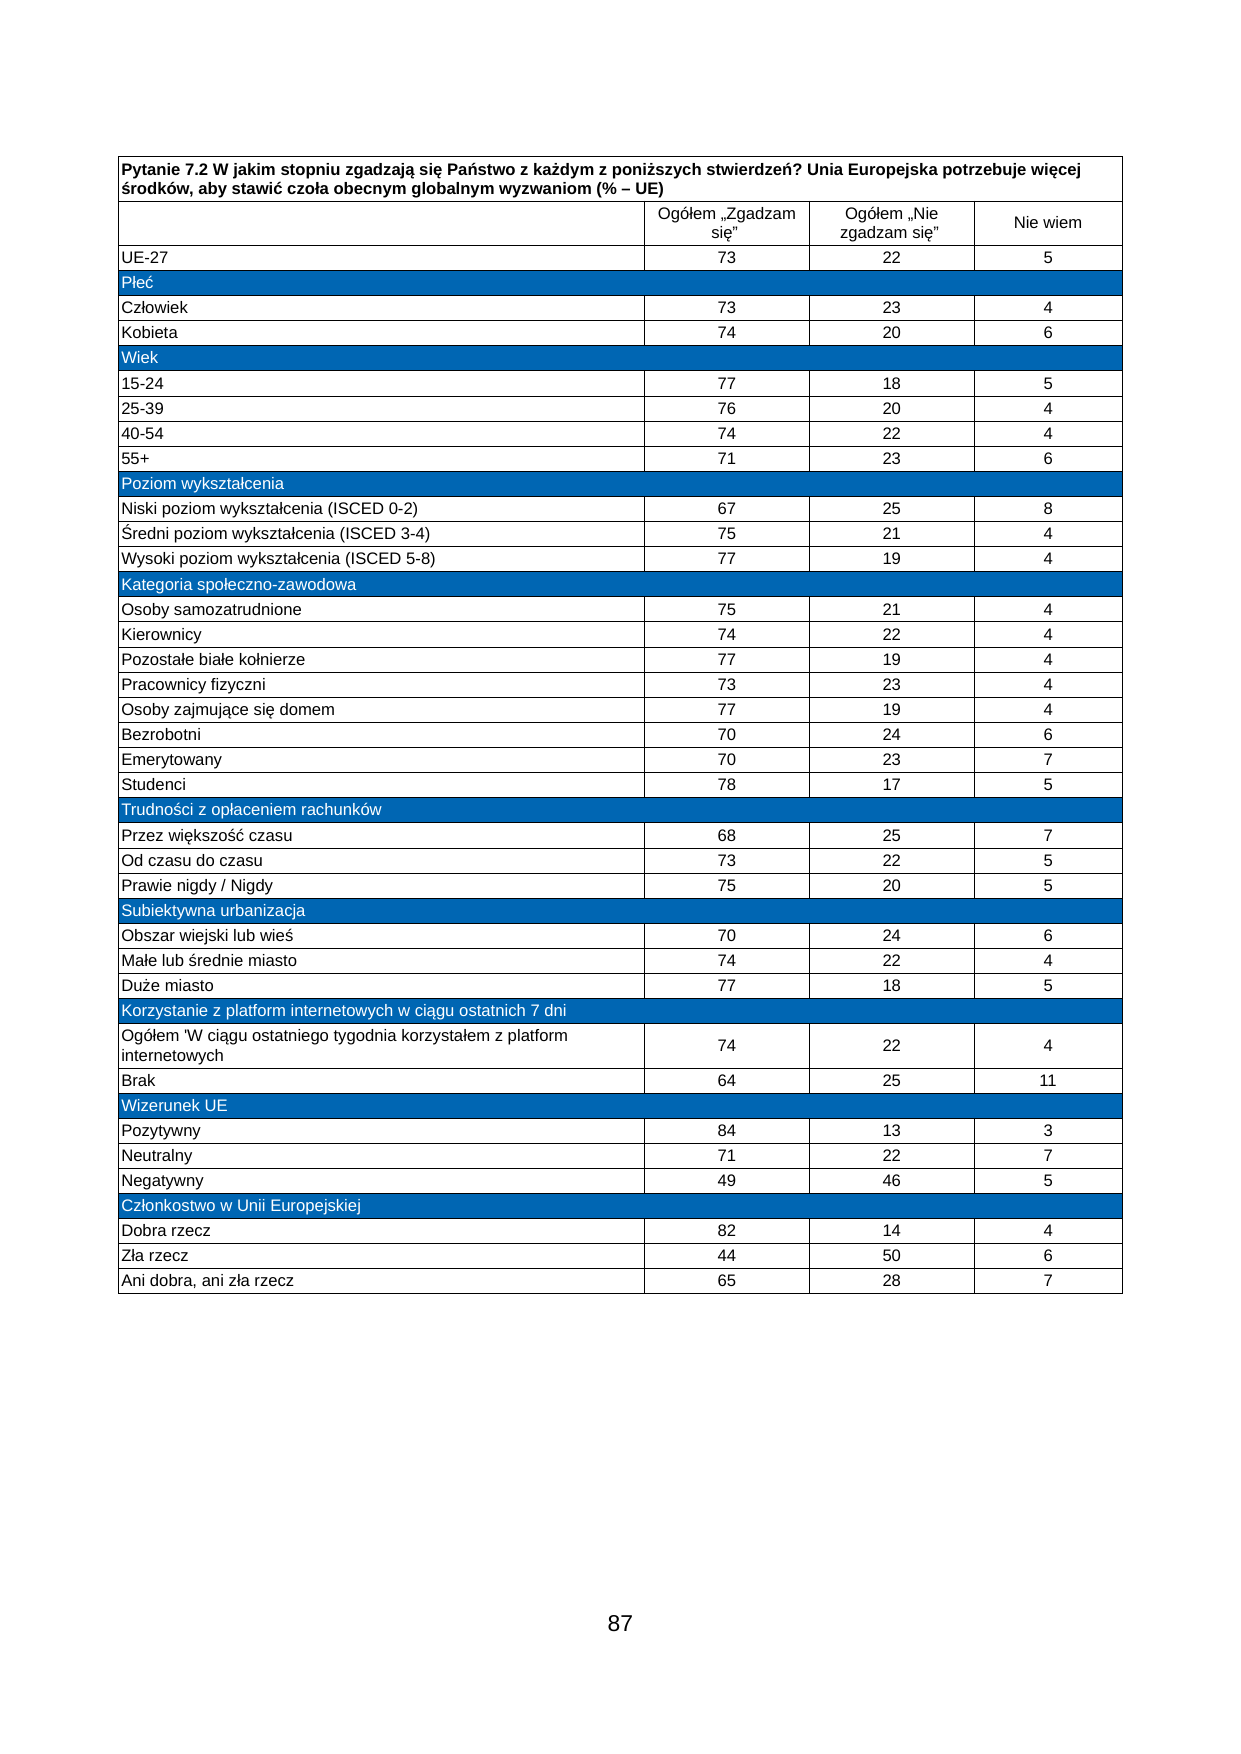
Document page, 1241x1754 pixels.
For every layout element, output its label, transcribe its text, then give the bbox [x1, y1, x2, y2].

table_cell 65 [645, 1269, 809, 1293]
table_cell 77 [645, 371, 809, 396]
table_cell Małe lub średnie miasto [119, 949, 644, 973]
table_cell Studenci [119, 773, 644, 797]
table_cell 28 [810, 1269, 974, 1293]
table_cell 11 [975, 1069, 1122, 1092]
table_cell 19 [810, 648, 974, 672]
table_cell 6 [975, 321, 1122, 345]
table_cell 4 [975, 949, 1122, 973]
table_cell Subiektywna urbanizacja [119, 899, 1122, 923]
table_cell 23 [810, 296, 974, 320]
table_cell Kierownicy [119, 622, 644, 647]
table_cell 77 [645, 974, 809, 998]
table_cell 22 [810, 1144, 974, 1168]
table_cell 74 [645, 321, 809, 345]
table_cell 4 [975, 648, 1122, 672]
table_cell 21 [810, 597, 974, 621]
table_cell 4 [975, 547, 1122, 571]
table_cell 75 [645, 874, 809, 898]
table_cell 73 [645, 246, 809, 270]
table_cell 7 [975, 823, 1122, 847]
table_cell 77 [645, 648, 809, 672]
table_cell Przez większość czasu [119, 823, 644, 847]
table_cell 4 [975, 397, 1122, 421]
table_cell 17 [810, 773, 974, 797]
table_cell 55+ [119, 447, 644, 471]
table_cell 4 [975, 622, 1122, 647]
table_cell Emerytowany [119, 748, 644, 772]
table_cell 4 [975, 1024, 1122, 1067]
table_cell 70 [645, 924, 809, 948]
table_cell 20 [810, 874, 974, 898]
table_cell 18 [810, 974, 974, 998]
table_cell Obszar wiejski lub wieś [119, 924, 644, 948]
table_cell Wysoki poziom wykształcenia (ISCED 5-8) [119, 547, 644, 571]
table_cell 77 [645, 698, 809, 722]
table_cell 7 [975, 748, 1122, 772]
table_cell Kobieta [119, 321, 644, 345]
table_cell 74 [645, 949, 809, 973]
table_cell 78 [645, 773, 809, 797]
table_cell 24 [810, 924, 974, 948]
table_cell 67 [645, 497, 809, 521]
table_cell 8 [975, 497, 1122, 521]
table_cell 5 [975, 874, 1122, 898]
table_cell 74 [645, 1024, 809, 1067]
table_cell Średni poziom wykształcenia (ISCED 3-4) [119, 522, 644, 546]
table_cell 75 [645, 597, 809, 621]
table_cell 74 [645, 622, 809, 647]
table_cell 4 [975, 296, 1122, 320]
table_header Pytanie 7.2 W jakim stopniu zgadzają się Państwo z każdym z poniższych stwierdzeń? Unia Europejska potrzebuje więcej środków, aby stawić czoła obecnym globalnym wyzwaniom (% – UE) [119, 157, 1122, 201]
table_cell 5 [975, 849, 1122, 872]
table_cell 50 [810, 1244, 974, 1268]
table_cell 74 [645, 422, 809, 446]
table_cell 4 [975, 698, 1122, 722]
table_cell 76 [645, 397, 809, 421]
table_cell Ogółem „Nie zgadzam się” [810, 202, 974, 245]
table_cell 4 [975, 673, 1122, 697]
table_cell 6 [975, 447, 1122, 471]
table_cell 73 [645, 296, 809, 320]
table_cell 25 [810, 1069, 974, 1092]
table_cell 22 [810, 246, 974, 270]
table_cell Korzystanie z platform internetowych w ciągu ostatnich 7 dni [119, 999, 1122, 1023]
table_cell Pozytywny [119, 1119, 644, 1143]
table_cell 23 [810, 673, 974, 697]
table_cell 44 [645, 1244, 809, 1268]
table_cell Wiek [119, 346, 1122, 370]
table_cell UE-27 [119, 246, 644, 270]
table_cell 84 [645, 1119, 809, 1143]
table_cell Neutralny [119, 1144, 644, 1168]
table_cell 6 [975, 723, 1122, 747]
table_cell Płeć [119, 271, 1122, 295]
table_cell 71 [645, 1144, 809, 1168]
table_cell 19 [810, 698, 974, 722]
table_cell Członkostwo w Unii Europejskiej [119, 1194, 1122, 1218]
table_cell Pracownicy fizyczni [119, 673, 644, 697]
table_cell 22 [810, 949, 974, 973]
table_cell 14 [810, 1219, 974, 1243]
table_cell 40-54 [119, 422, 644, 446]
table_cell Pozostałe białe kołnierze [119, 648, 644, 672]
table_cell 18 [810, 371, 974, 396]
table_cell Ani dobra, ani zła rzecz [119, 1269, 644, 1293]
table_cell 4 [975, 1219, 1122, 1243]
table_cell 68 [645, 823, 809, 847]
table_cell 6 [975, 1244, 1122, 1268]
table_cell Dobra rzecz [119, 1219, 644, 1243]
table_cell 73 [645, 849, 809, 872]
table_cell Poziom wykształcenia [119, 472, 1122, 496]
table_cell 5 [975, 371, 1122, 396]
table_cell Od czasu do czasu [119, 849, 644, 872]
table_cell 15-24 [119, 371, 644, 396]
table_cell 22 [810, 422, 974, 446]
table_cell 25-39 [119, 397, 644, 421]
table_cell Duże miasto [119, 974, 644, 998]
table_cell Prawie nigdy / Nigdy [119, 874, 644, 898]
table_cell 22 [810, 849, 974, 872]
table_cell 19 [810, 547, 974, 571]
table_cell 25 [810, 497, 974, 521]
table_cell 4 [975, 522, 1122, 546]
table_cell 64 [645, 1069, 809, 1092]
table_cell Negatywny [119, 1169, 644, 1193]
table_cell 49 [645, 1169, 809, 1193]
table_cell 46 [810, 1169, 974, 1193]
table_cell Bezrobotni [119, 723, 644, 747]
table_cell Człowiek [119, 296, 644, 320]
table_cell Trudności z opłaceniem rachunków [119, 798, 1122, 822]
table_cell Ogółem „Zgadzam się” [645, 202, 809, 245]
table_cell 25 [810, 823, 974, 847]
table_cell 71 [645, 447, 809, 471]
table_cell Osoby zajmujące się domem [119, 698, 644, 722]
table_cell 7 [975, 1144, 1122, 1168]
table_cell 77 [645, 547, 809, 571]
table_cell 20 [810, 397, 974, 421]
table_cell 70 [645, 723, 809, 747]
table_cell Brak [119, 1069, 644, 1092]
table_cell 23 [810, 748, 974, 772]
table_cell 24 [810, 723, 974, 747]
table_cell 23 [810, 447, 974, 471]
table_cell Osoby samozatrudnione [119, 597, 644, 621]
table_cell 70 [645, 748, 809, 772]
table_cell 5 [975, 246, 1122, 270]
table_cell Niski poziom wykształcenia (ISCED 0-2) [119, 497, 644, 521]
table_cell 73 [645, 673, 809, 697]
table_cell Ogółem 'W ciągu ostatniego tygodnia korzystałem z platform internetowych [119, 1024, 644, 1067]
table_cell 3 [975, 1119, 1122, 1143]
table_cell Nie wiem [975, 202, 1122, 245]
table_cell 22 [810, 622, 974, 647]
table_cell 20 [810, 321, 974, 345]
table_cell Kategoria społeczno-zawodowa [119, 572, 1122, 596]
table_cell Wizerunek UE [119, 1094, 1122, 1118]
table_cell [119, 202, 644, 245]
table_cell 5 [975, 773, 1122, 797]
table_cell 22 [810, 1024, 974, 1067]
table_cell 21 [810, 522, 974, 546]
table_cell 6 [975, 924, 1122, 948]
table_cell Zła rzecz [119, 1244, 644, 1268]
table_cell 75 [645, 522, 809, 546]
table_cell 4 [975, 597, 1122, 621]
table_cell 4 [975, 422, 1122, 446]
table_cell 13 [810, 1119, 974, 1143]
table_cell 5 [975, 1169, 1122, 1193]
table_cell 82 [645, 1219, 809, 1243]
table_cell 7 [975, 1269, 1122, 1293]
table_cell 5 [975, 974, 1122, 998]
